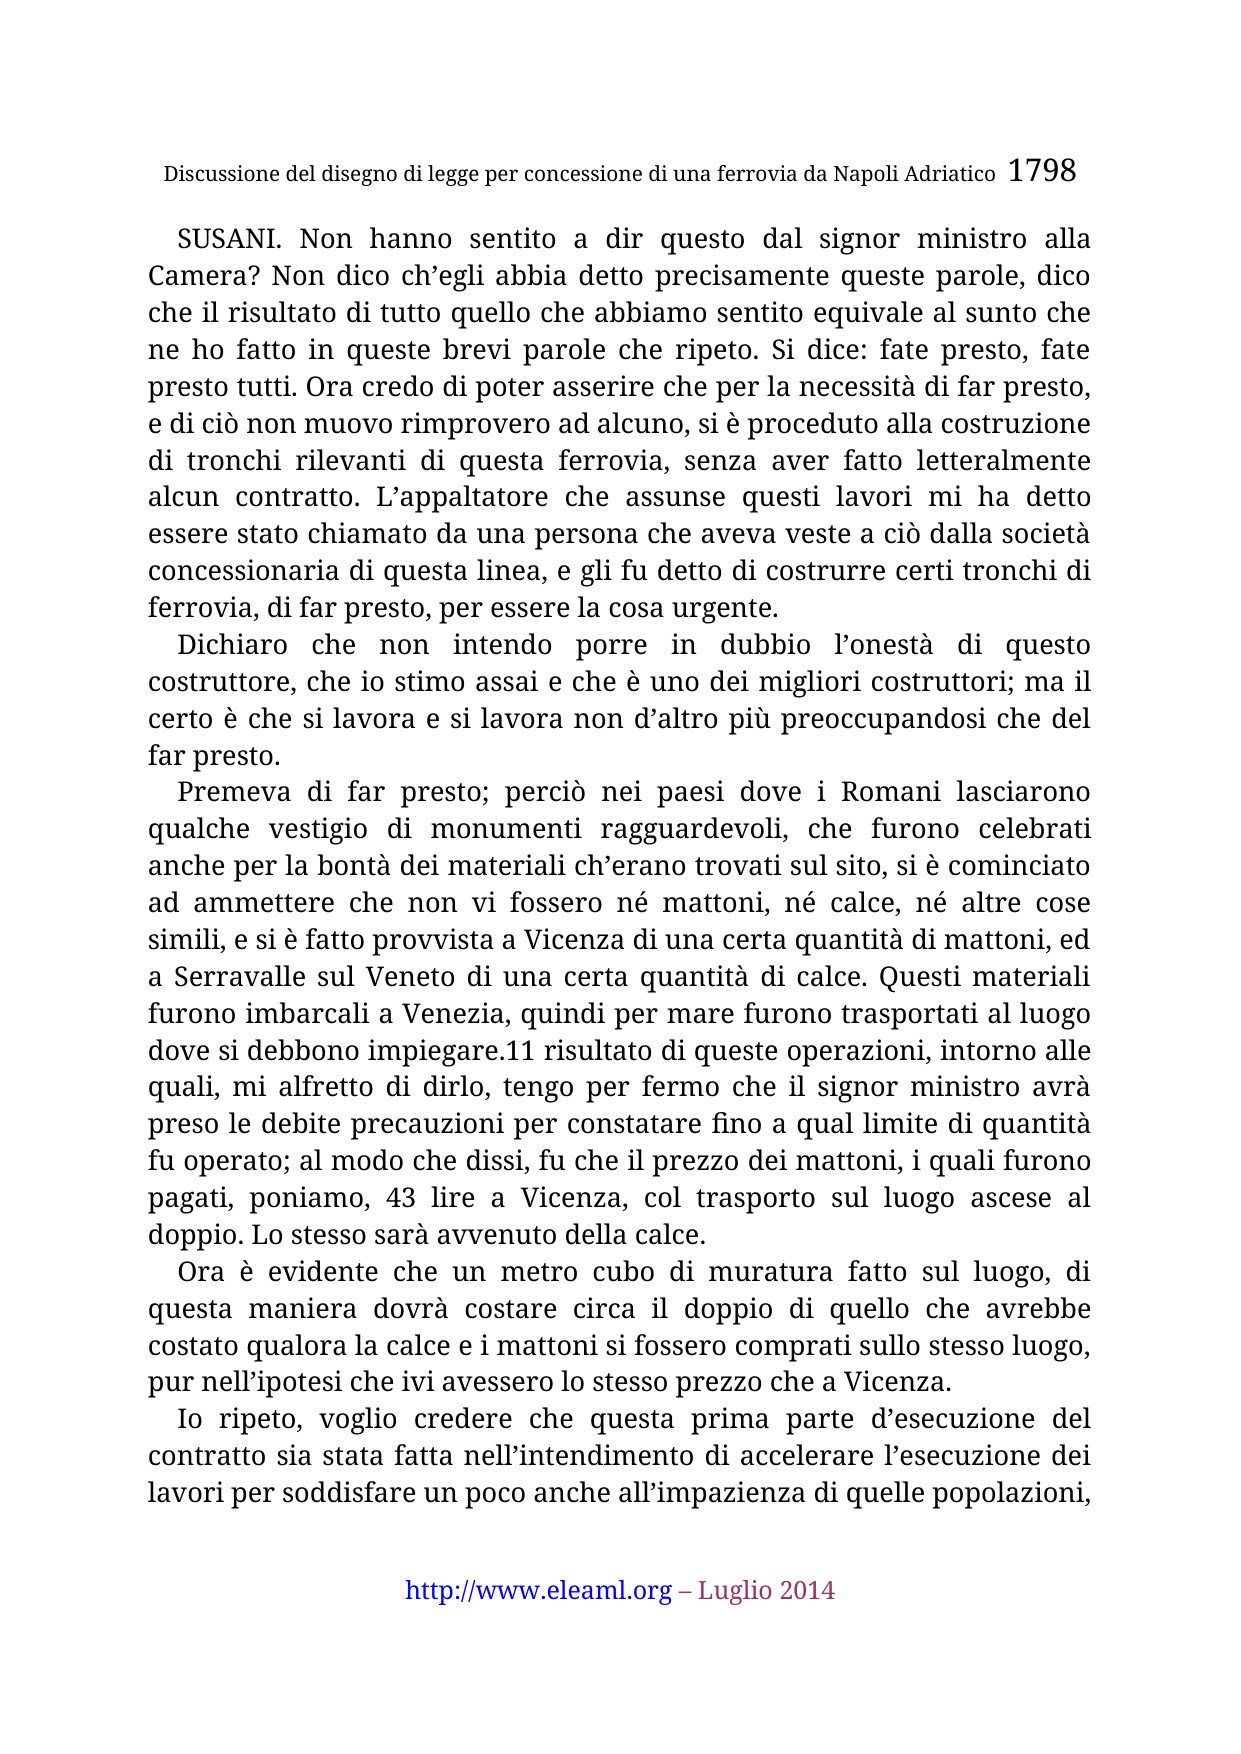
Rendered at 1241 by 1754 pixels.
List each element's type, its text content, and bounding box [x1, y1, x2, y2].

text Dichiaro che non intendo porre in dubbio l’onestà di questo costruttore, che io stimo assai e che è uno dei migliori costruttori; ma il certo è che si lavora e si lavora non d’altro più preoccupandosi che del far presto. [148, 625, 1093, 773]
text Premeva di far presto; perciò nei paesi dove i Romani lasciarono qualche vestigio di monumenti ragguardevoli, che furono celebrati anche per la bontà dei materiali ch’erano trovati sul sito, si è cominciato ad ammettere che non vi fossero né mattoni, né calce, né altre cose simili, e si è fatto provvista a Vicenza di una certa quantità di mattoni, ed a Serravalle sul Veneto di una certa quantità di calce. Questi materiali furono imbarcali a Venezia, quindi per mare furono trasportati al luogo dove si debbono impiegare.11 risultato di queste operazioni, intorno alle quali, mi alfretto di dirlo, tengo per fermo che il signor ministro avrà preso le debite precauzioni per constatare fino a qual limite di quantità fu operato; al modo che dissi, fu che il prezzo dei mattoni, i quali furono pagati, poniamo, 43 lire a Vicenza, col trasporto sul luogo ascese al doppio. Lo stesso sarà avvenuto della calce. [148, 773, 1093, 1252]
text Ora è evidente che un metro cubo di muratura fatto sul luogo, di questa maniera dovrà costare circa il doppio di quello che avrebbe costato qualora la calce e i mattoni si fossero comprati sullo stesso luogo, pur nell’ipotesi che ivi avessero lo stesso prezzo che a Vicenza. [148, 1252, 1093, 1400]
text Io ripeto, voglio credere che questa prima parte d’esecuzione del contratto sia stata fatta nell’intendimento di accelerare l’esecuzione dei lavori per soddisfare un poco anche all’impazienza di quelle popolazioni, [148, 1400, 1093, 1510]
text SUSANI. Non hanno sentito a dir questo dal signor ministro alla Camera? Non dico ch’egli abbia detto precisamente queste parole, dico che il risultato di tutto quello che abbiamo sentito equivale al sunto che ne ho fatto in queste brevi parole che ripeto. Si dice: fate presto, fate presto tutti. Ora credo di poter asserire che per la necessità di far presto, e di ciò non muovo rimprovero ad alcuno, si è proceduto alla costruzione di tronchi rilevanti di questa ferrovia, senza aver fatto letteralmente alcun contratto. L’appaltatore che assunse questi lavori mi ha detto essere stato chiamato da una persona che aveva veste a ciò dalla società concessionaria di questa linea, e gli fu detto di costrurre certi tronchi di ferrovia, di far presto, per essere la cosa urgente. [148, 220, 1093, 625]
